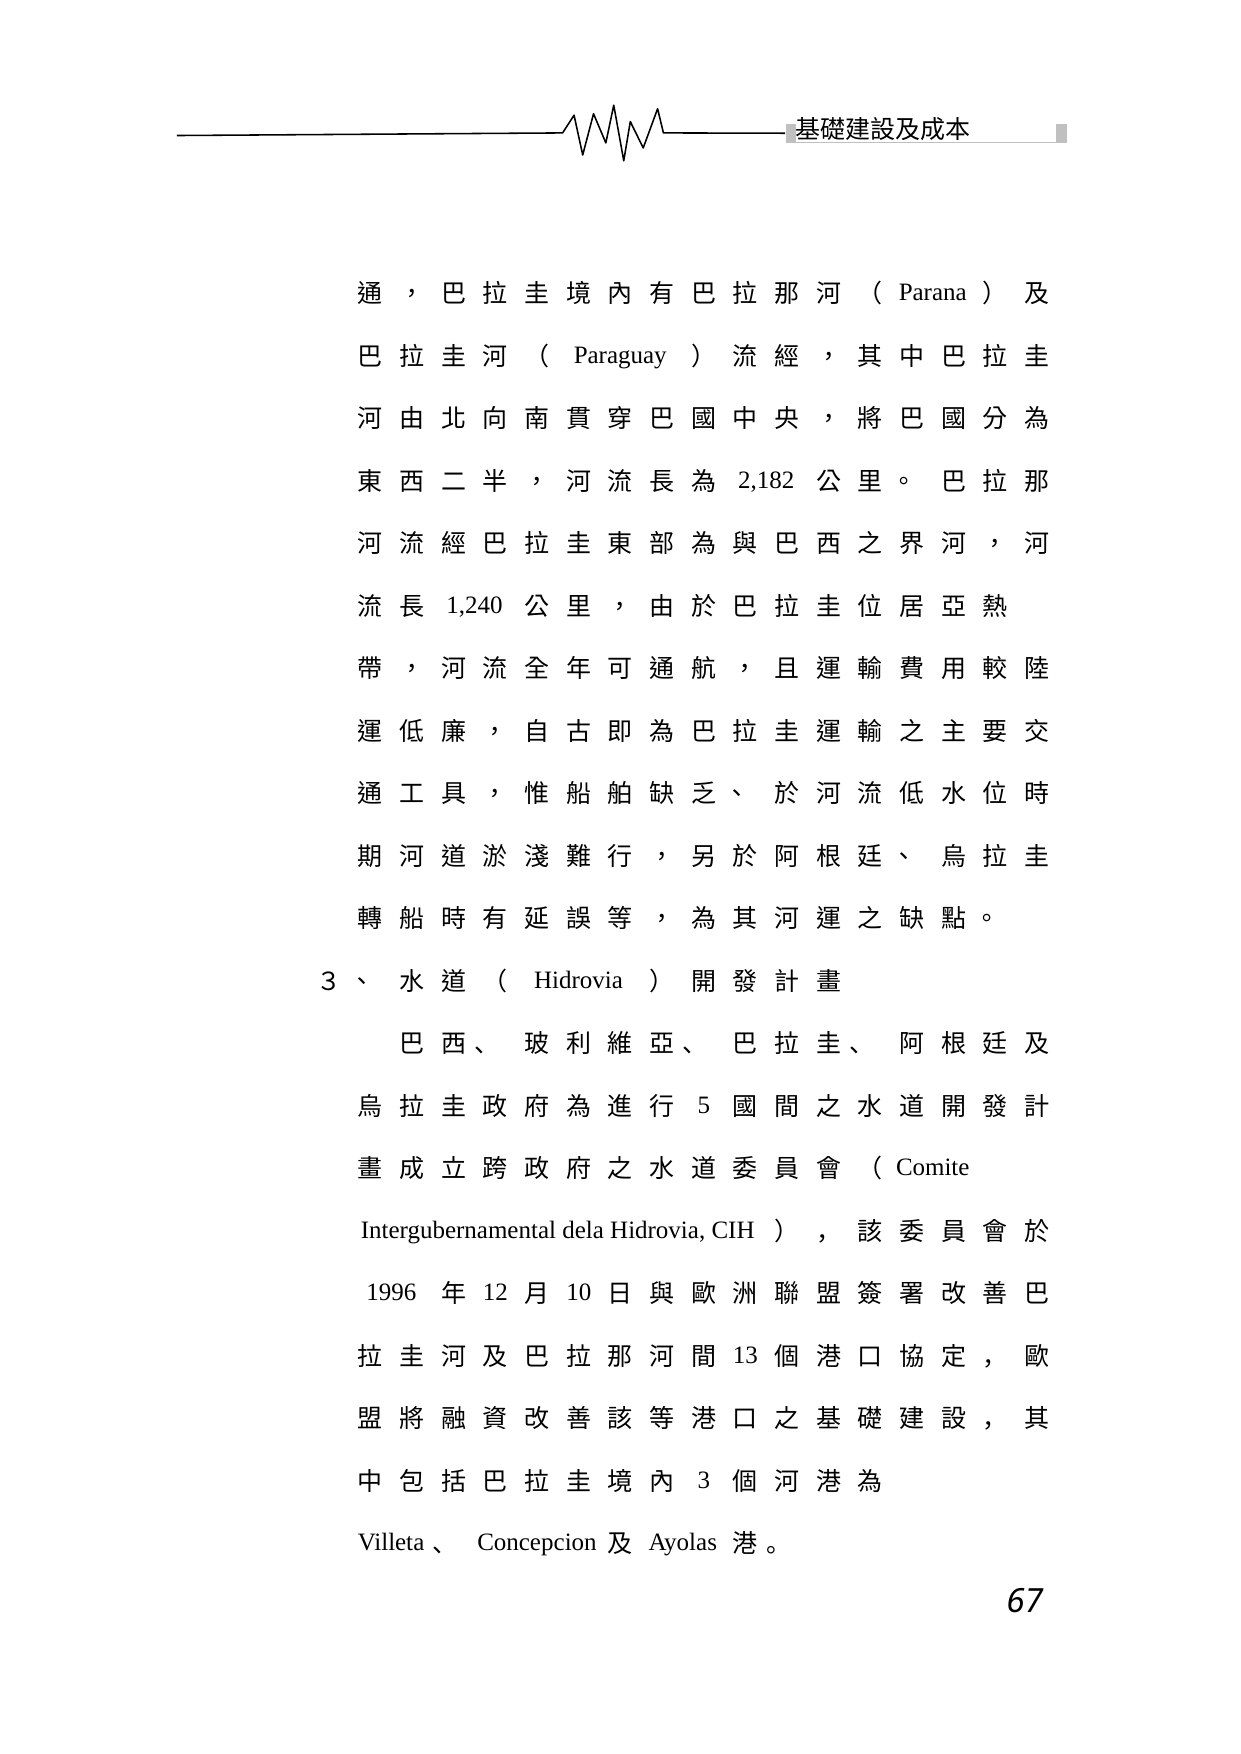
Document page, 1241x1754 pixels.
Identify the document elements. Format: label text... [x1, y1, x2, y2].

text ３、水道（Hidrovia）開發計畫 [281, 938, 1058, 1000]
text 巴西、玻利維亞、巴拉圭、阿根廷及烏拉圭政府為進行5國間之水道開發計畫成立跨政府之水道委員會（Comite Intergubernamental dela Hidrovia, CIH），該委員會於1996年12月10日與歐洲聯盟簽署改善巴拉圭河及巴拉那河間13個港口協定，歐盟將融資改善該等港口之基礎建設，其中包括巴拉圭境內3個河港為Villeta、Concepcion及Ayolas港。 [330, 1000, 1058, 1563]
text 通，巴拉圭境內有巴拉那河（Parana）及巴拉圭河（Paraguay）流經，其中巴拉圭河由北向南貫穿巴國中央，將巴國分為東西二半，河流長為2,182公里。巴拉那河流經巴拉圭東部為與巴西之界河，河流長1,240公里，由於巴拉圭位居亞熱帶，河流全年可通航，且運輸費用較陸運低廉，自古即為巴拉圭運輸之主要交通工具，惟船舶缺乏、於河流低水位時期河道淤淺難行，另於阿根廷、烏拉圭轉船時有延誤等，為其河運之缺點。 [281, 250, 1058, 938]
